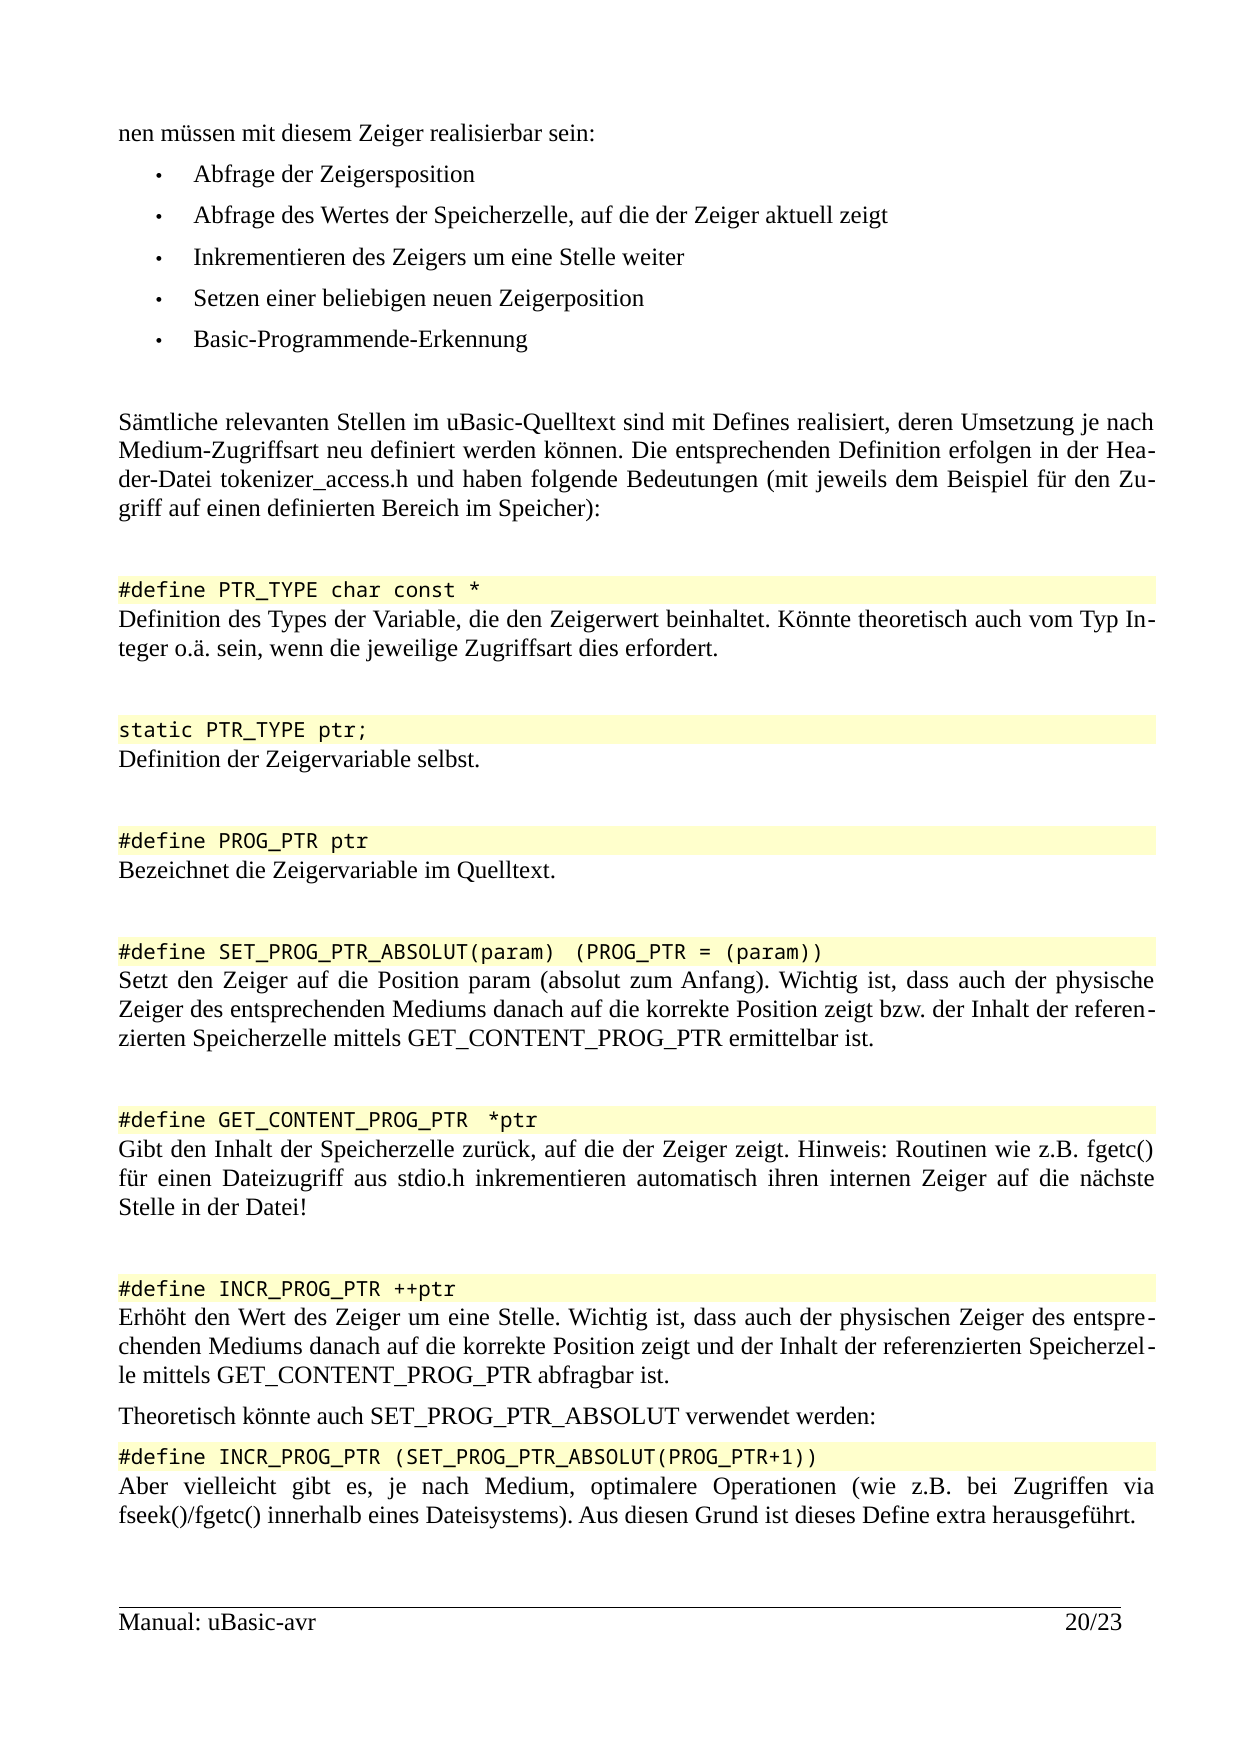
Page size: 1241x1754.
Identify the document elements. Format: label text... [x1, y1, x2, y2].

list Inkrementieren des Zeigers um eine Stelle weiter [156, 242, 1156, 271]
text Theoretisch könnte auch SET_PROG_PTR_ABSOLUT verwendet werden: [118, 1401, 1156, 1430]
text Setzt den Zeiger auf die Position param (absolut zum Anfang). Wichtig ist, dass auch der physische Zeiger des entsprechenden Mediums danach auf die korrekte Position zeigt bzw. der Inhalt der referen­zierten Speicherzelle mittels GET_CONTENT_PROG_PTR ermittelbar ist. [118, 966, 1156, 1052]
text Erhöht den Wert des Zeiger um eine Stelle. Wichtig ist, dass auch der physischen Zeiger des entspre­chenden Mediums danach auf die korrekte Position zeigt und der Inhalt der referenzierten Speicherzel­le mittels GET_CONTENT_PROG_PTR abfragbar ist. [118, 1302, 1156, 1389]
text #define PTR_TYPE char const * [118, 576, 1156, 604]
text #define PROG_PTR ptr [118, 826, 1156, 855]
text #define SET_PROG_PTR_ABSOLUT(param) (PROG_PTR = (param)) [118, 937, 1156, 966]
text #define INCR_PROG_PTR (SET_PROG_PTR_ABSOLUT(PROG_PTR+1)) [118, 1442, 1156, 1471]
list Setzen einer beliebigen neuen Zeigerposition [156, 283, 1156, 312]
text Gibt den Inhalt der Speicherzelle zurück, auf die der Zeiger zeigt. Hinweis: Routinen wie z.B. fgetc() für einen Dateizugriff aus stdio.h inkrementieren automatisch ihren internen Zeiger auf die nächste Stelle in der Datei! [118, 1134, 1156, 1220]
list Basic-Programmende-Erkennung [156, 324, 1156, 353]
list Abfrage des Wertes der Speicherzelle, auf die der Zeiger aktuell zeigt [156, 201, 1156, 229]
text Definition des Types der Variable, die den Zeigerwert beinhaltet. Könnte theoretisch auch vom Typ In­teger o.ä. sein, wenn die jeweilige Zugriffsart dies erfordert. [118, 604, 1156, 662]
text Bezeichnet die Zeigervariable im Quelltext. [118, 855, 1156, 883]
text static PTR_TYPE ptr; [118, 715, 1156, 744]
text Definition der Zeigervariable selbst. [118, 744, 1156, 772]
text Sämtliche relevanten Stellen im uBasic-Quelltext sind mit Defines realisiert, deren Umsetzung je nach Medium-Zugriffsart neu definiert werden können. Die entsprechenden Definition erfolgen in der Hea­der-Datei tokenizer_access.h und haben folgende Bedeutungen (mit jeweils dem Beispiel für den Zu­griff auf einen definierten Bereich im Speicher): [118, 407, 1156, 522]
text #define GET_CONTENT_PROG_PTR *ptr [118, 1106, 1156, 1134]
text #define INCR_PROG_PTR ++ptr [118, 1274, 1156, 1302]
list Abfrage der Zeigersposition [156, 159, 1156, 188]
text nen müssen mit diesem Zeiger realisierbar sein: [118, 118, 1156, 147]
text Aber vielleicht gibt es, je nach Medium, optimalere Operationen (wie z.B. bei Zugriffen via fseek()/fgetc() innerhalb eines Dateisystems). Aus diesen Grund ist dieses Define extra herausgeführt. [118, 1471, 1156, 1528]
